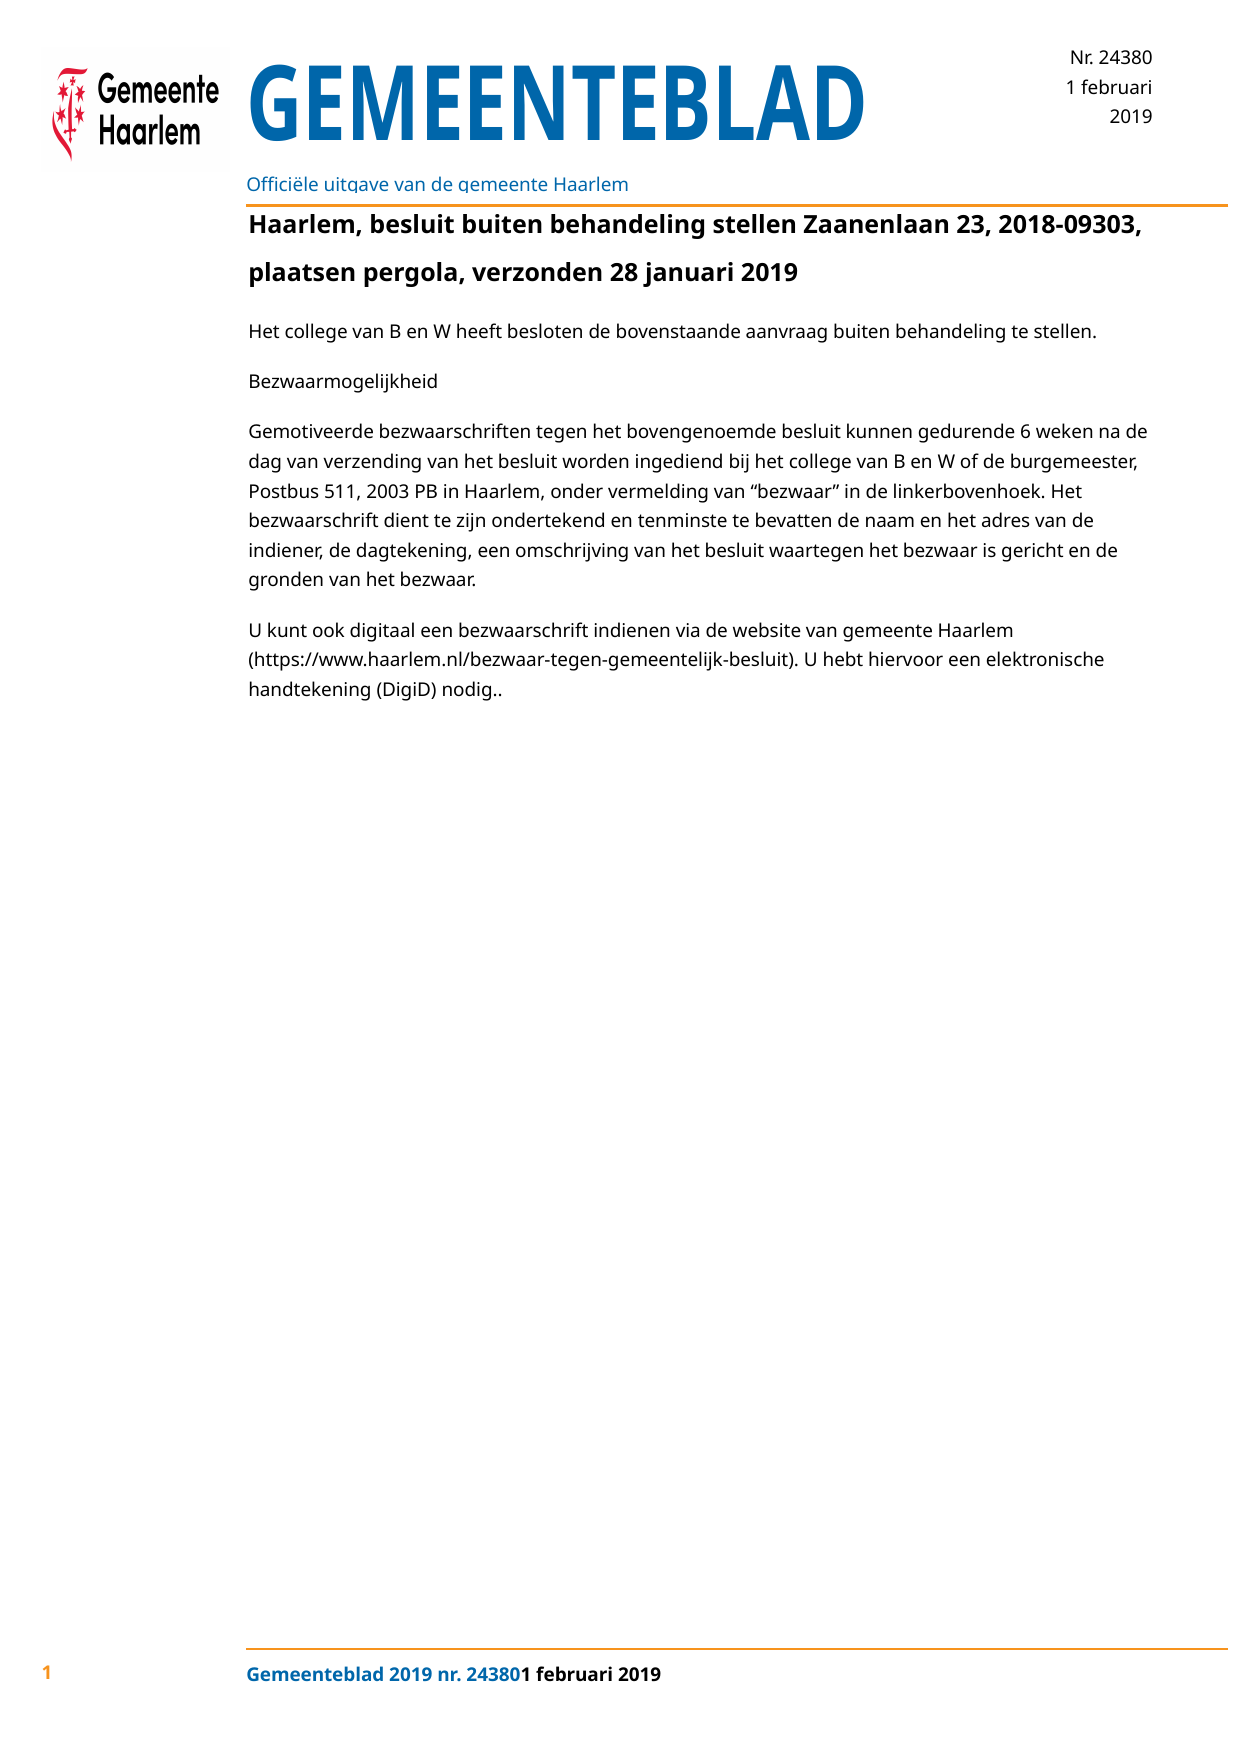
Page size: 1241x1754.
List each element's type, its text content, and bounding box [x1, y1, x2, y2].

text Het college van B en W heeft besloten de bovenstaande aanvraag buiten behandeling te stellen. [248, 318, 1152, 344]
text Haarlem, besluit buiten behandeling stellen Zaanenlaan 23, 2018-09303, plaatsen pergola, verzonden 28 januari 2019 [248, 207, 1152, 288]
text Bezwaarmogelijkheid [248, 368, 1152, 394]
text U kunt ook digitaal een bezwaarschrift indienen via de website van gemeente Haarlem (https://www.haarlem.nl/bezwaar-tegen-gemeentelijk-besluit). U hebt hiervoor een elektronische handtekening (DigiD) nodig.. [248, 617, 1152, 702]
text Gemotiveerde bezwaarschriften tegen het bovengenoemde besluit kunnen gedurende 6 weken na de dag van verzending van het besluit worden ingediend bij het college van B en W of de burgemeester, Postbus 511, 2003 PB in Haarlem, onder vermelding van “bezwaar” in de linkerbovenhoek. Het bezwaarschrift dient te zijn ondertekend en tenminste te bevatten de naam en het adres van de indiener, de dagtekening, een omschrijving van het besluit waartegen het bezwaar is gericht en de gronden van het bezwaar. [248, 419, 1152, 592]
picture [41, 47, 231, 172]
